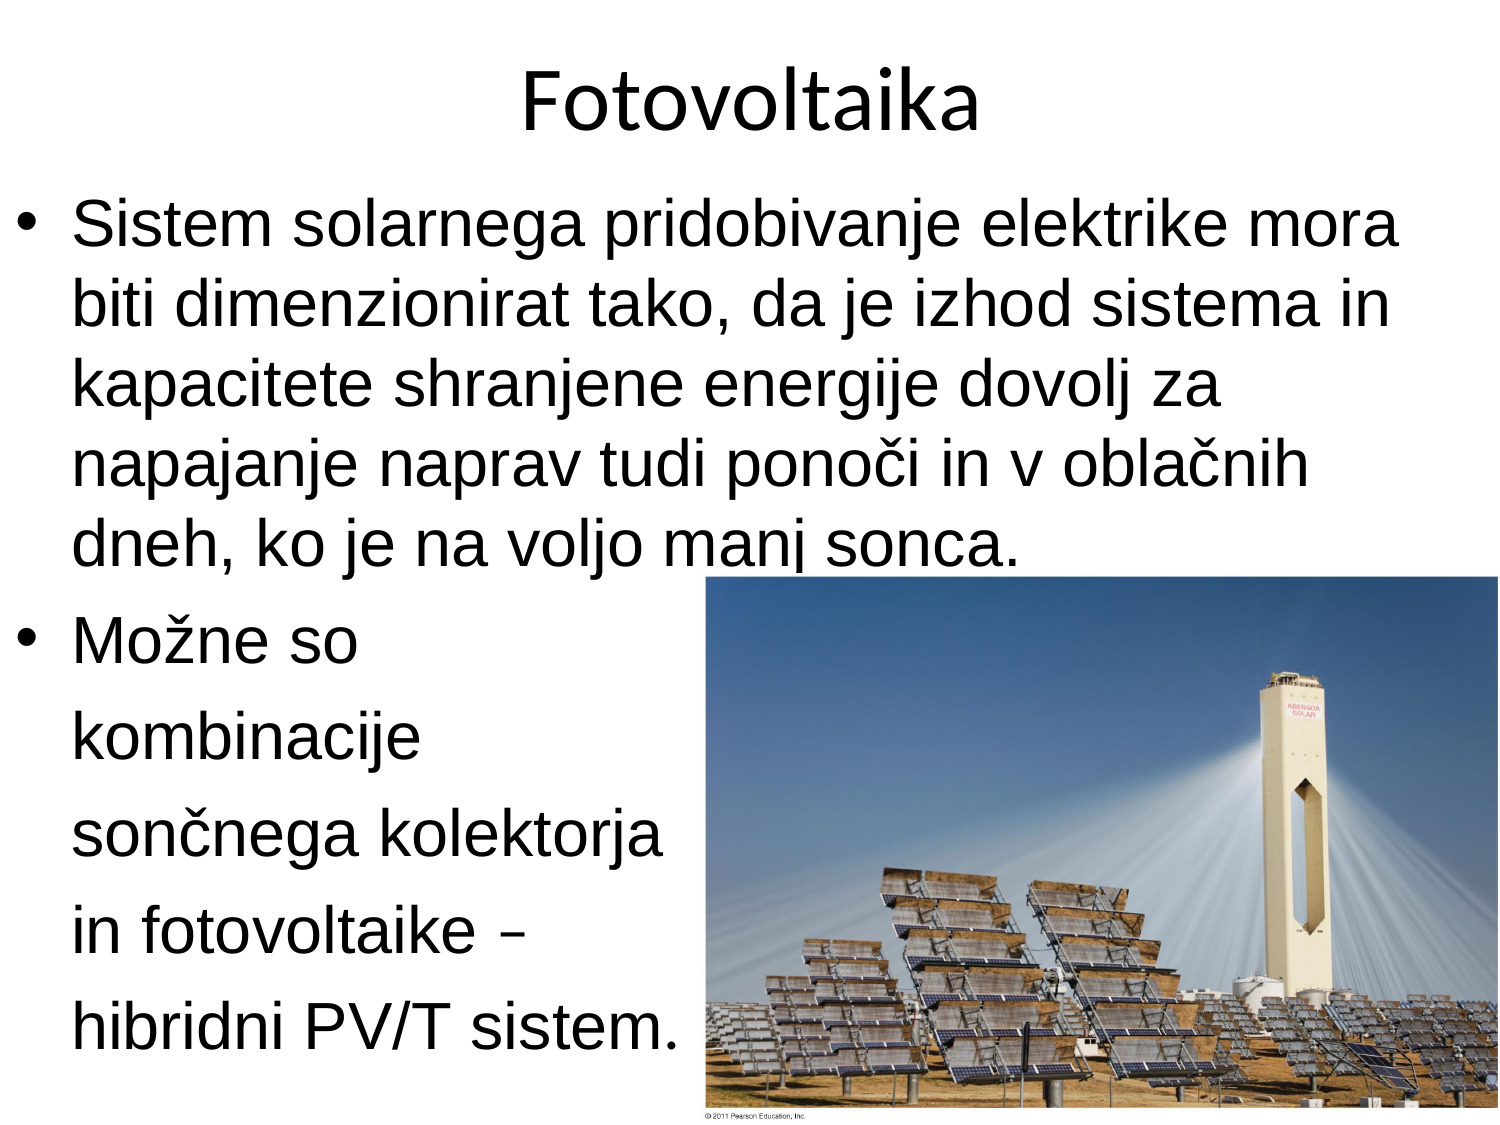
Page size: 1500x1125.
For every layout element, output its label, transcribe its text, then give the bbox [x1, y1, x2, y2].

picture [702, 573, 1500, 1125]
text_box Fotovoltaika [76, 0, 1427, 172]
text_box Sistem solarnega pridobivanje elektrike mora biti dimenzionirat tako, da je izhod sistema in kapacitete shranjene energije dovolj za napajanje naprav tudi ponoči in v oblačnih dneh, ko je na voljo manj sonca. Možne so kombinacije sončnega kolektorja in fotovoltaike – hibridni PV/T sistem. [0, 172, 1500, 1125]
